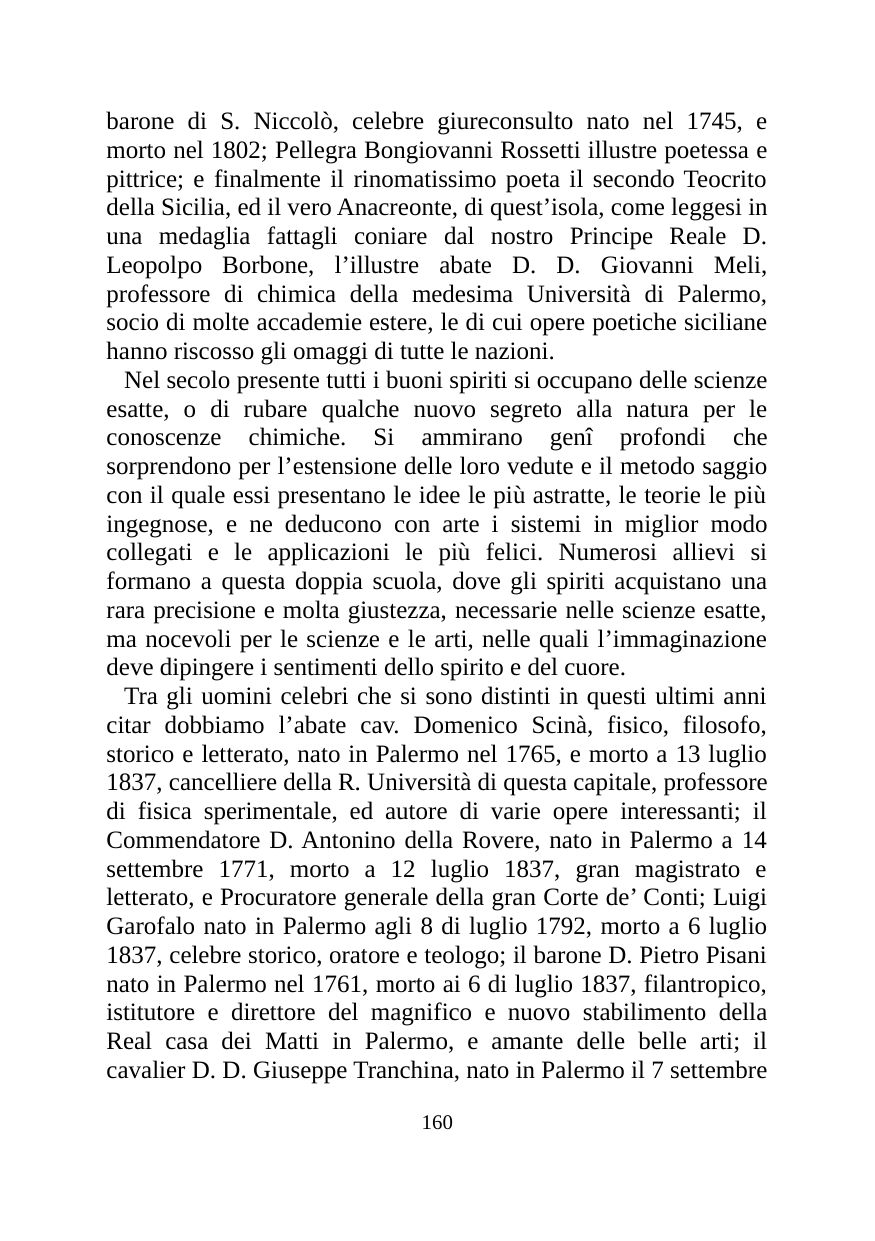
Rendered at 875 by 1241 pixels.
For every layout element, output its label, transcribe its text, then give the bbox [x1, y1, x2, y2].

text Nel secolo presente tutti i buoni spiriti si occupano delle scienze esatte, o di rubare qualche nuovo segreto alla natura per le conoscenze chimiche. Si ammirano genî profondi che sorprendono per l’estensione delle loro vedute e il metodo saggio con il quale essi presentano le idee le più astratte, le teorie le più ingegnose, e ne deducono con arte i sistemi in miglior modo collegati e le applicazioni le più felici. Numerosi allievi si formano a questa doppia scuola, dove gli spiriti acquistano una rara precisione e molta giustezza, necessarie nelle scienze esatte, ma nocevoli per le scienze e le arti, nelle quali l’immaginazione deve dipingere i sentimenti dello spirito e del cuore. [106, 365, 768, 681]
text Tra gli uomini celebri che si sono distinti in questi ultimi anni citar dobbiamo l’abate cav. Domenico Scinà, fisico, filosofo, storico e letterato, nato in Palermo nel 1765, e morto a 13 luglio 1837, cancelliere della R. Università di questa capitale, professore di fisica sperimentale, ed autore di varie opere interessanti; il Commendatore D. Antonino della Rovere, nato in Palermo a 14 settembre 1771, morto a 12 luglio 1837, gran magistrato e letterato, e Procuratore generale della gran Corte de’ Conti; Luigi Garofalo nato in Palermo agli 8 di luglio 1792, morto a 6 luglio 1837, celebre storico, oratore e teologo; il barone D. Pietro Pisani nato in Palermo nel 1761, morto ai 6 di luglio 1837, filantropico, istitutore e direttore del magnifico e nuovo stabilimento della Real casa dei Matti in Palermo, e amante delle belle arti; il cavalier D. D. Giuseppe Tranchina, nato in Palermo il 7 settembre [106, 681, 768, 1084]
text barone di S. Niccolò, celebre giureconsulto nato nel 1745, e morto nel 1802; Pellegra Bongiovanni Rossetti illustre poetessa e pittrice; e finalmente il rinomatissimo poeta il secondo Teocrito della Sicilia, ed il vero Anacreonte, di quest’isola, come leggesi in una medaglia fattagli coniare dal nostro Principe Reale D. Leopolpo Borbone, l’illustre abate D. D. Giovanni Meli, professore di chimica della medesima Università di Palermo, socio di molte accademie estere, le di cui opere poetiche siciliane hanno riscosso gli omaggi di tutte le nazioni. [106, 106, 768, 365]
